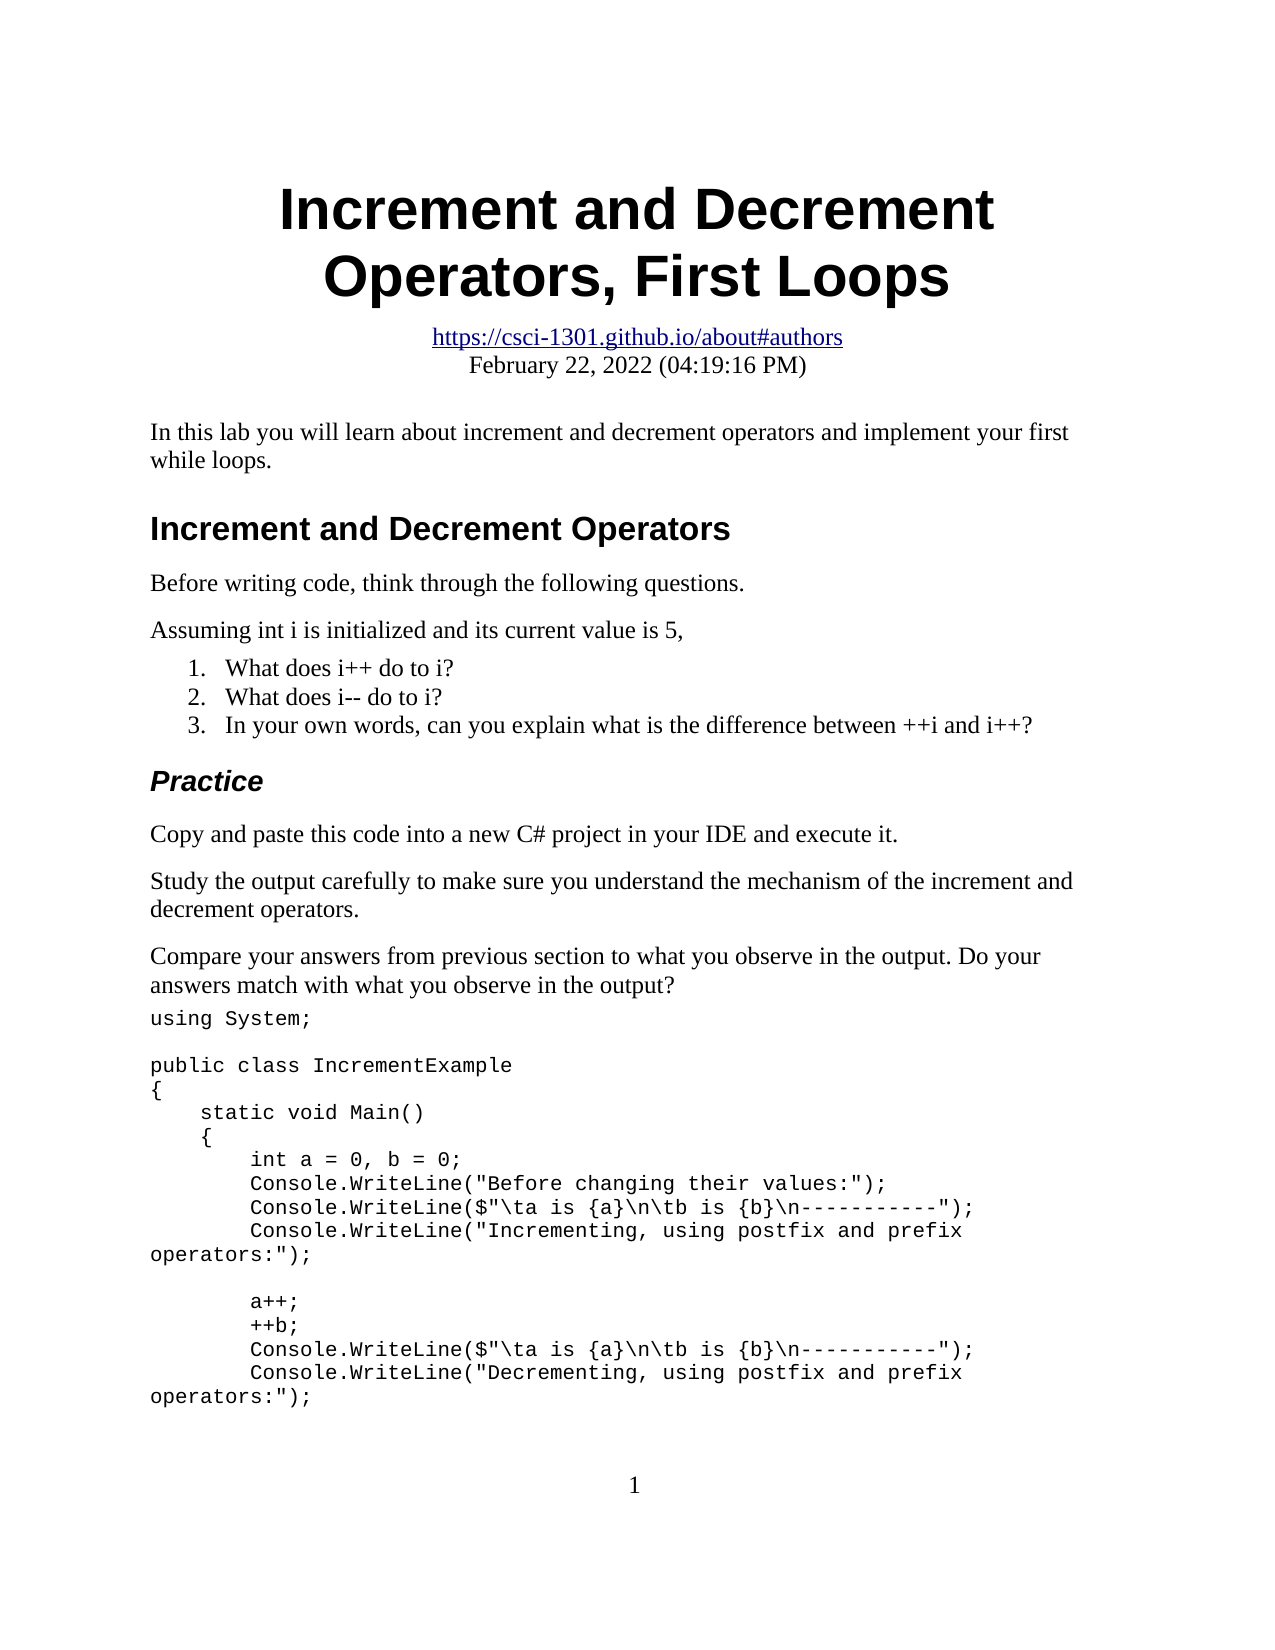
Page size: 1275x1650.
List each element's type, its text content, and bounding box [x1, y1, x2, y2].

text February 22, 2022 (04:19:16 PM) [150, 350, 1125, 379]
list What does i-- do to i? [187, 682, 1125, 710]
list In your own words, can you explain what is the difference between ++i and i++? [187, 710, 1125, 739]
text Copy and paste this code into a new C# project in your IDE and execute it. [150, 819, 1125, 848]
text Console.WriteLine("Decrementing, using postfix and prefix operators:"); [150, 1362, 1125, 1409]
text Console.WriteLine("Incrementing, using postfix and prefix operators:"); [150, 1220, 1125, 1268]
text Before writing code, think through the following questions. [150, 568, 1125, 597]
text https://csci-1301.github.io/about#authors [150, 322, 1125, 350]
text In this lab you will learn about increment and decrement operators and implement your first while loops. [150, 417, 1125, 474]
text { [150, 1126, 1125, 1149]
text Assuming int i is initialized and its current value is 5, [150, 615, 1125, 644]
text Compare your answers from previous section to what you observe in the output. Do your answers match with what you observe in the output? [150, 941, 1125, 999]
text ++b; [150, 1315, 1125, 1339]
text Study the output carefully to make sure you understand the mechanism of the increment and decrement operators. [150, 866, 1125, 923]
text a++; [150, 1291, 1125, 1315]
text using System; [150, 1008, 1125, 1031]
text int a = 0, b = 0; [150, 1149, 1125, 1173]
text static void Main() [150, 1102, 1125, 1126]
title Increment and Decrement Operators, First Loops [150, 175, 1125, 309]
subtitle Increment and Decrement Operators [150, 508, 1125, 547]
text Console.WriteLine($"\ta is {a}\n\tb is {b}\n-----------"); [150, 1197, 1125, 1220]
list What does i++ do to i? [187, 653, 1125, 682]
text { [150, 1078, 1125, 1102]
subtitle Practice [150, 764, 1125, 798]
text public class IncrementExample [150, 1055, 1125, 1078]
text Console.WriteLine("Before changing their values:"); [150, 1173, 1125, 1197]
text Console.WriteLine($"\ta is {a}\n\tb is {b}\n-----------"); [150, 1339, 1125, 1362]
